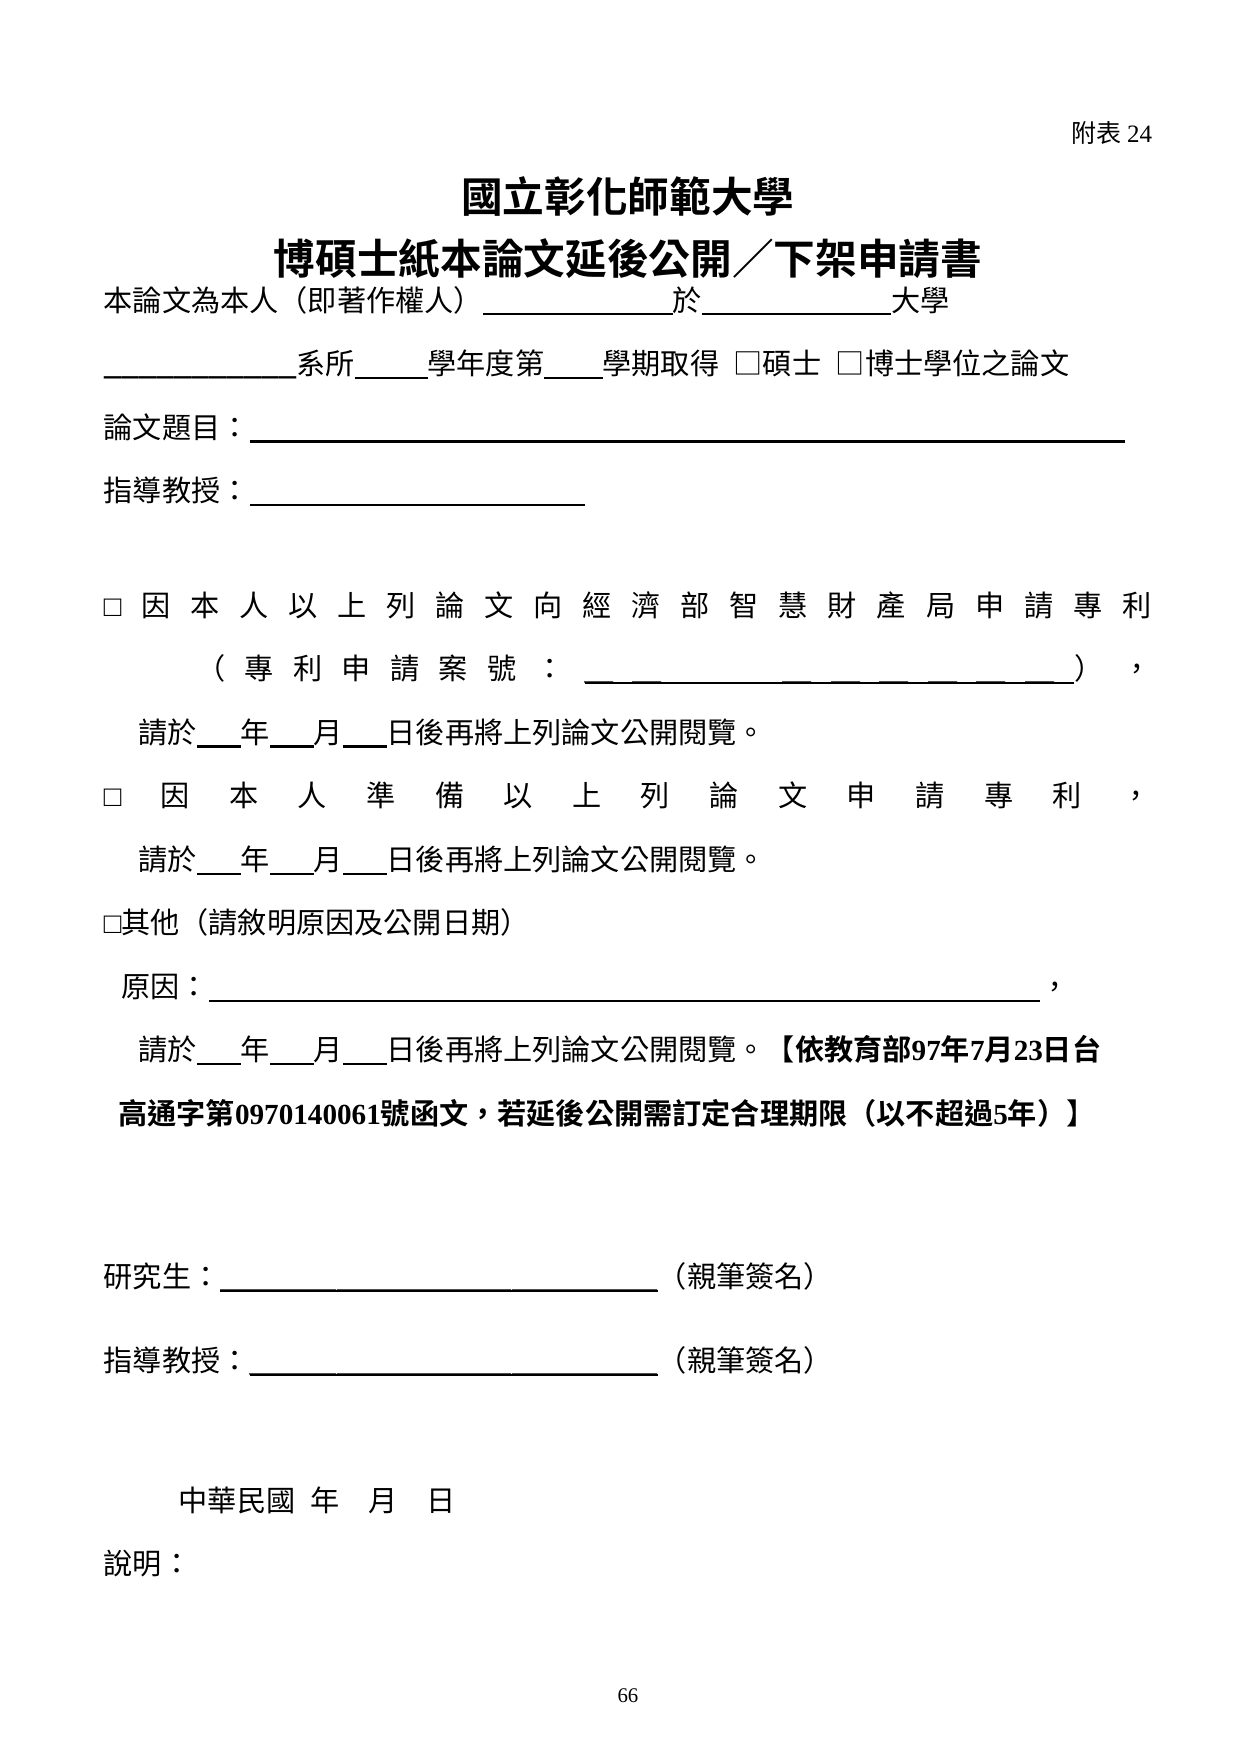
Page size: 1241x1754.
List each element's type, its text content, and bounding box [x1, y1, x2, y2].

text 原因： ， [103, 963, 1152, 1006]
text 高通字第0970140061號函文，若延後公開需訂定合理期限（以不超過5年）】 [103, 1090, 1152, 1133]
text □因本人以上列論文向經濟部智慧財產局申請專利 （專利申請案號：＿＿ ＿＿＿＿＿＿）， 請於 年 月 日後再將上列論文公開閱覽。 [103, 582, 1152, 752]
text 中華民國 年 月 日 [178, 1457, 1152, 1519]
text 國立彰化師範大學 [103, 152, 1152, 215]
text 博碩士紙本論文延後公開／下架申請書 [103, 215, 1152, 277]
text 指導教授：＿＿＿＿＿＿＿＿＿＿＿＿＿＿（親筆簽名） [103, 1317, 1152, 1379]
text □其他（請敘明原因及公開日期） [103, 900, 1152, 942]
text 本論文為本人（即著作權人） 於 大學 [103, 277, 1152, 319]
text 請於 年 月 日後再將上列論文公開閱覽。【依教育部97年7月23日台 [103, 1027, 1152, 1069]
text 論文題目： [103, 404, 1152, 446]
text □因本人準備以上列論文申請專利， 請於 年 月 日後再將上列論文公開閱覽。 [103, 773, 1152, 879]
text ___________系所 學年度第 學期取得 □碩士 □博士學位之論文 [103, 341, 1152, 383]
text 附表 24 [103, 90, 1152, 152]
text 研究生：＿＿＿＿＿＿＿＿＿＿＿＿＿＿＿（親筆簽名） [103, 1233, 1152, 1296]
text 指導教授： [103, 468, 1152, 510]
text 說明： [103, 1541, 1152, 1583]
